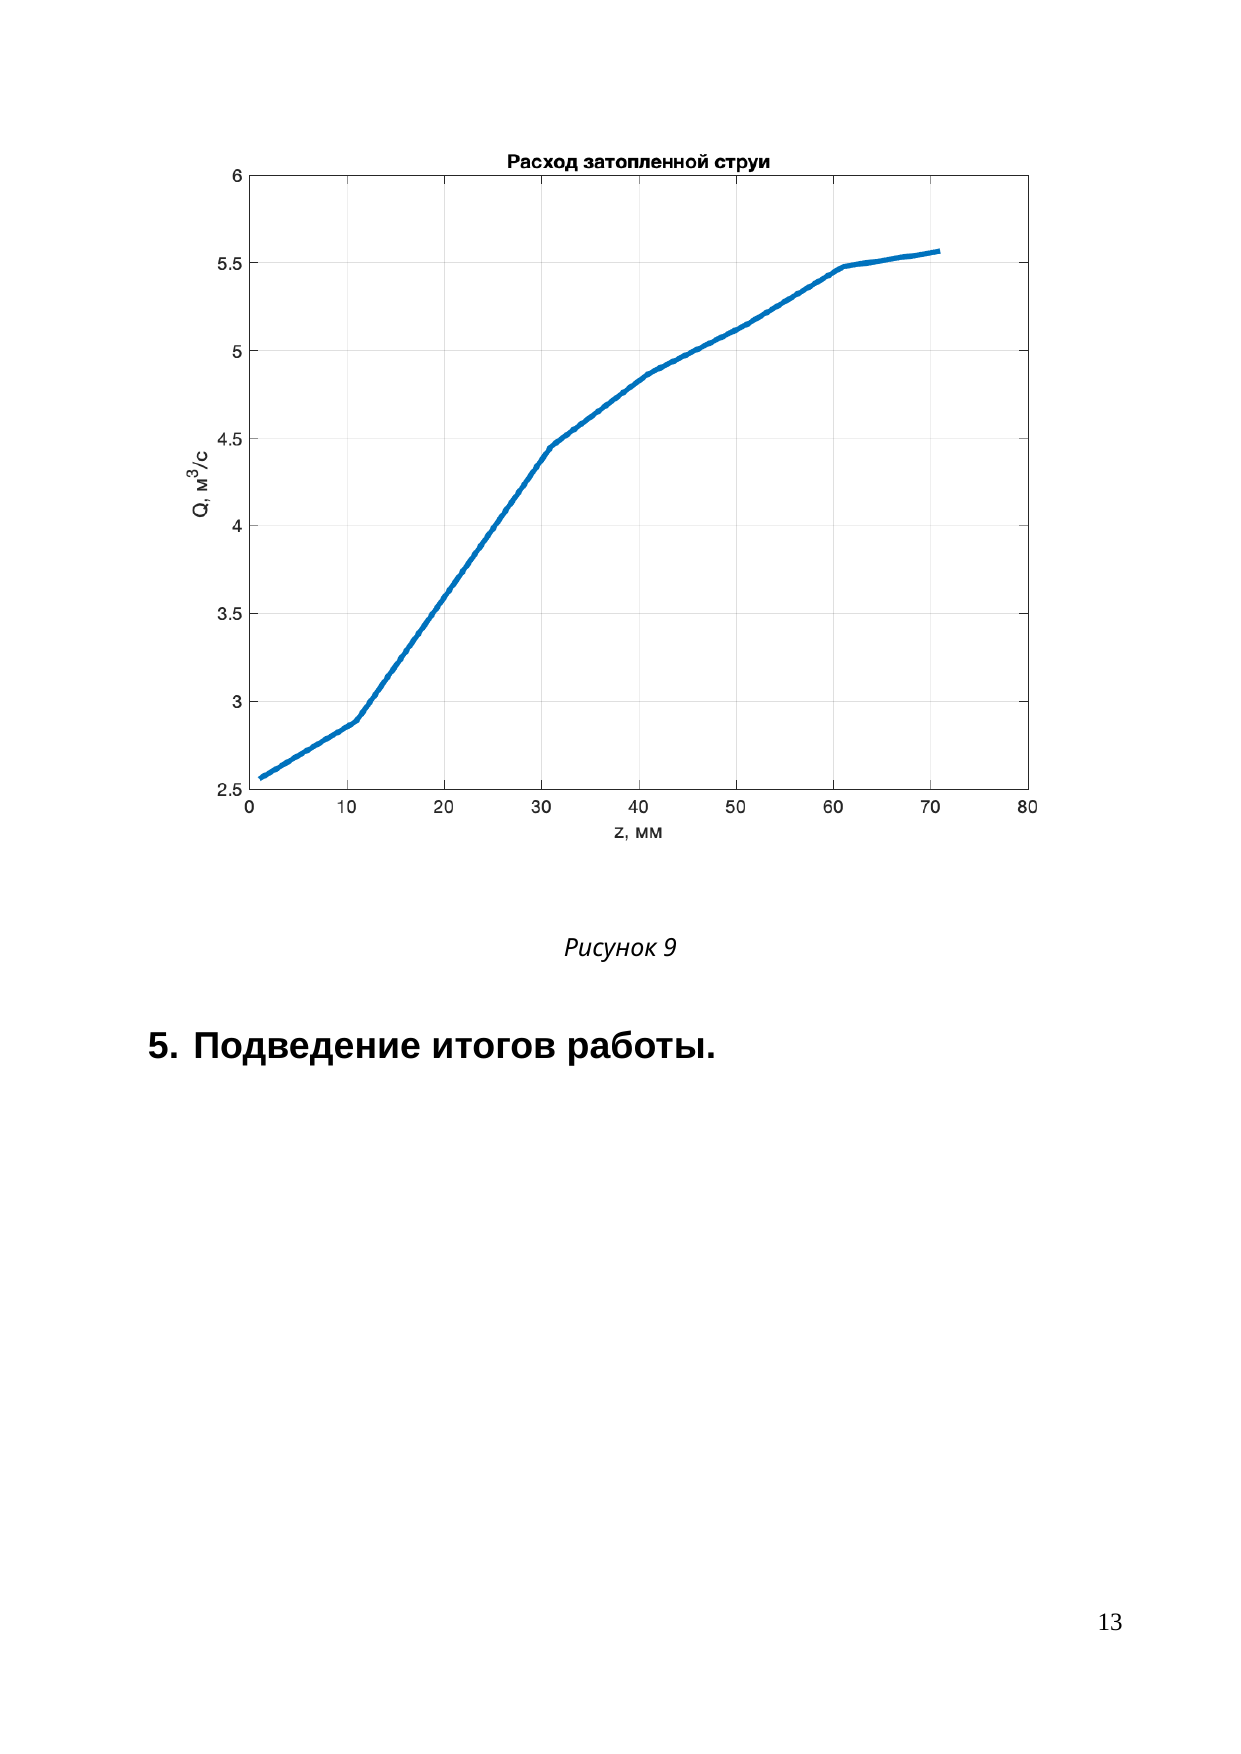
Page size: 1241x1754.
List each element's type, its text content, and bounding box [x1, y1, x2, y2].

subtitle Подведение итогов работы. [118, 1023, 1122, 1066]
list Рисунок 9 [118, 930, 1122, 964]
picture [118, 118, 1123, 871]
